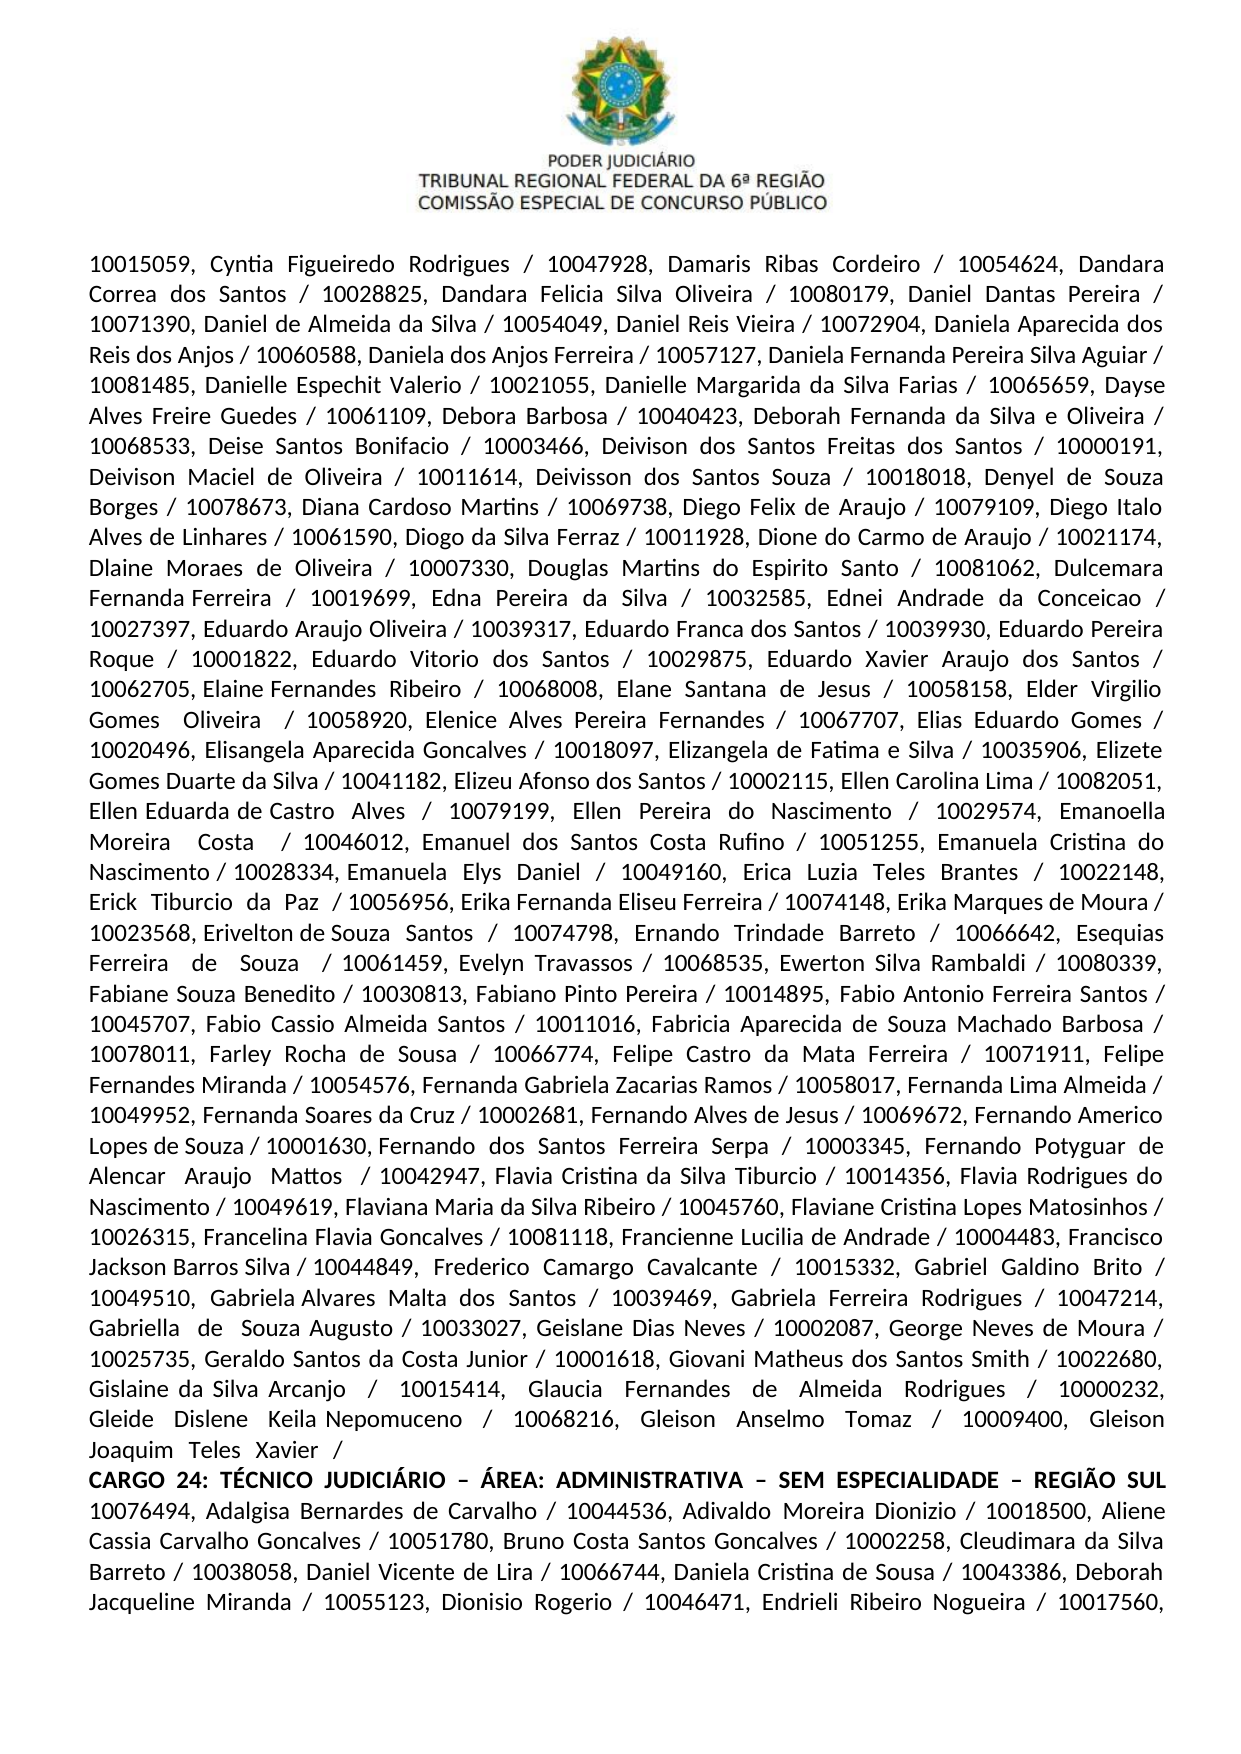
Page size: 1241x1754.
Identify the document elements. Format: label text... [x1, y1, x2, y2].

picture [406, 0, 834, 225]
text 10015059, Cyntia Figueiredo Rodrigues / 10047928, Damaris Ribas Cordeiro / 10054624, Dandara Correa dos Santos / 10028825, Dandara Felicia Silva Oliveira / 10080179, Daniel Dantas Pereira / 10071390, Daniel de Almeida da Silva / 10054049, Daniel Reis Vieira / 10072904, Daniela Aparecida dos Reis dos Anjos / 10060588, Daniela dos Anjos Ferreira / 10057127, Daniela Fernanda Pereira Silva Aguiar / 10081485, Danielle Espechit Valerio / 10021055, Danielle Margarida da Silva Farias / 10065659, Dayse Alves Freire Guedes / 10061109, Debora Barbosa / 10040423, Deborah Fernanda da Silva e Oliveira / 10068533, Deise Santos Bonifacio / 10003466, Deivison dos Santos Freitas dos Santos / 10000191, Deivison Maciel de Oliveira / 10011614, Deivisson dos Santos Souza / 10018018, Denyel de Souza Borges / 10078673, Diana Cardoso Martins / 10069738, Diego Felix de Araujo / 10079109, Diego Italo Alves de Linhares / 10061590, Diogo da Silva Ferraz / 10011928, Dione do Carmo de Araujo / 10021174, Dlaine Moraes de Oliveira / 10007330, Douglas Martins do Espirito Santo / 10081062, Dulcemara Fernanda Ferreira / 10019699, Edna Pereira da Silva / 10032585, Ednei Andrade da Conceicao / 10027397, Eduardo Araujo Oliveira / 10039317, Eduardo Franca dos Santos / 10039930, Eduardo Pereira Roque / 10001822, Eduardo Vitorio dos Santos / 10029875, Eduardo Xavier Araujo dos Santos / 10062705, Elaine Fernandes Ribeiro / 10068008, Elane Santana de Jesus / 10058158, Elder Virgilio Gomes Oliveira / 10058920, Elenice Alves Pereira Fernandes / 10067707, Elias Eduardo Gomes / 10020496, Elisangela Aparecida Goncalves / 10018097, Elizangela de Fatima e Silva / 10035906, Elizete Gomes Duarte da Silva / 10041182, Elizeu Afonso dos Santos / 10002115, Ellen Carolina Lima / 10082051, Ellen Eduarda de Castro Alves / 10079199, Ellen Pereira do Nascimento / 10029574, Emanoella Moreira Costa / 10046012, Emanuel dos Santos Costa Rufino / 10051255, Emanuela Cristina do Nascimento / 10028334, Emanuela Elys Daniel / 10049160, Erica Luzia Teles Brantes / 10022148, Erick Tiburcio da Paz / 10056956, Erika Fernanda Eliseu Ferreira / 10074148, Erika Marques de Moura / 10023568, Erivelton de Souza Santos / 10074798, Ernando Trindade Barreto / 10066642, Esequias Ferreira de Souza / 10061459, Evelyn Travassos / 10068535, Ewerton Silva Rambaldi / 10080339, Fabiane Souza Benedito / 10030813, Fabiano Pinto Pereira / 10014895, Fabio Antonio Ferreira Santos / 10045707, Fabio Cassio Almeida Santos / 10011016, Fabricia Aparecida de Souza Machado Barbosa / 10078011, Farley Rocha de Sousa / 10066774, Felipe Castro da Mata Ferreira / 10071911, Felipe Fernandes Miranda / 10054576, Fernanda Gabriela Zacarias Ramos / 10058017, Fernanda Lima Almeida / 10049952, Fernanda Soares da Cruz / 10002681, Fernando Alves de Jesus / 10069672, Fernando Americo Lopes de Souza / 10001630, Fernando dos Santos Ferreira Serpa / 10003345, Fernando Potyguar de Alencar Araujo Mattos / 10042947, Flavia Cristina da Silva Tiburcio / 10014356, Flavia Rodrigues do Nascimento / 10049619, Flaviana Maria da Silva Ribeiro / 10045760, Flaviane Cristina Lopes Matosinhos / 10026315, Francelina Flavia Goncalves / 10081118, Francienne Lucilia de Andrade / 10004483, Francisco Jackson Barros Silva / 10044849, Frederico Camargo Cavalcante / 10015332, Gabriel Galdino Brito / 10049510, Gabriela Alvares Malta dos Santos / 10039469, Gabriela Ferreira Rodrigues / 10047214, Gabriella de Souza Augusto / 10033027, Geislane Dias Neves / 10002087, George Neves de Moura / 10025735, Geraldo Santos da Costa Junior / 10001618, Giovani Matheus dos Santos Smith / 10022680, Gislaine da Silva Arcanjo / 10015414, Glaucia Fernandes de Almeida Rodrigues / 10000232, Gleide Dislene Keila Nepomuceno / 10068216, Gleison Anselmo Tomaz / 10009400, Gleison Joaquim Teles Xavier / [89, 248, 1165, 1464]
text CARGO 24: TÉCNICO JUDICIÁRIO – ÁREA: ADMINISTRATIVA – SEM ESPECIALIDADE – REGIÃO SUL 10076494, Adalgisa Bernardes de Carvalho / 10044536, Adivaldo Moreira Dionizio / 10018500, Aliene Cassia Carvalho Goncalves / 10051780, Bruno Costa Santos Goncalves / 10002258, Cleudimara da Silva Barreto / 10038058, Daniel Vicente de Lira / 10066744, Daniela Cristina de Sousa / 10043386, Deborah Jacqueline Miranda / 10055123, Dionisio Rogerio / 10046471, Endrieli Ribeiro Nogueira / 10017560, [89, 1465, 1166, 1617]
